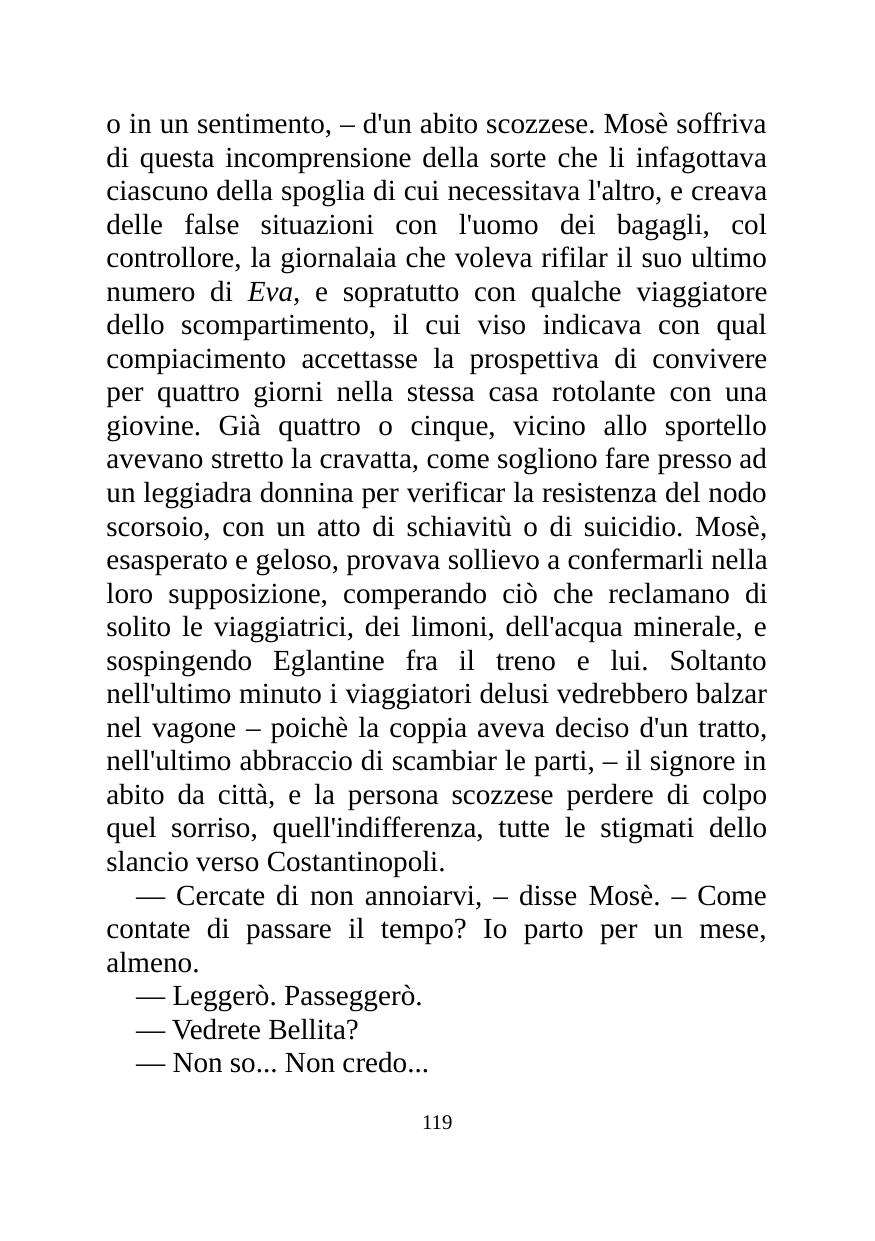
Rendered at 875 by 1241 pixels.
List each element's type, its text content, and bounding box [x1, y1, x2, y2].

text — Leggerò. Passeggerò. [106, 978, 768, 1012]
text — Non so... Non credo... [106, 1045, 768, 1079]
text — Vedrete Bellita? [106, 1012, 768, 1045]
text — Cercate di non annoiarvi, – disse Mosè. – Come contate di passare il tempo? Io parto per un mese, almeno. [106, 878, 768, 978]
text o in un sentimento, – d'un abito scozzese. Mosè soffriva di questa incomprensione della sorte che li infagottava ciascuno della spoglia di cui necessitava l'altro, e creava delle false situazioni con l'uomo dei bagagli, col controllore, la giornalaia che voleva rifilar il suo ultimo numero di Eva, e sopratutto con qualche viaggiatore dello scompartimento, il cui viso indicava con qual compiacimento accettasse la prospettiva di convivere per quattro giorni nella stessa casa rotolante con una giovine. Già quattro o cinque, vicino allo sportello avevano stretto la cravatta, come sogliono fare presso ad un leggiadra donnina per verificar la resistenza del nodo scorsoio, con un atto di schiavitù o di suicidio. Mosè, esasperato e geloso, provava sollievo a confermarli nella loro supposizione, comperando ciò che reclamano di solito le viaggiatrici, dei limoni, dell'acqua minerale, e sospingendo Eglantine fra il treno e lui. Soltanto nell'ultimo minuto i viaggiatori delusi vedrebbero balzar nel vagone – poichè la coppia aveva deciso d'un tratto, nell'ultimo abbraccio di scambiar le parti, – il signore in abito da città, e la persona scozzese perdere di colpo quel sorriso, quell'indifferenza, tutte le stigmati dello slancio verso Costantinopoli. [106, 106, 768, 878]
